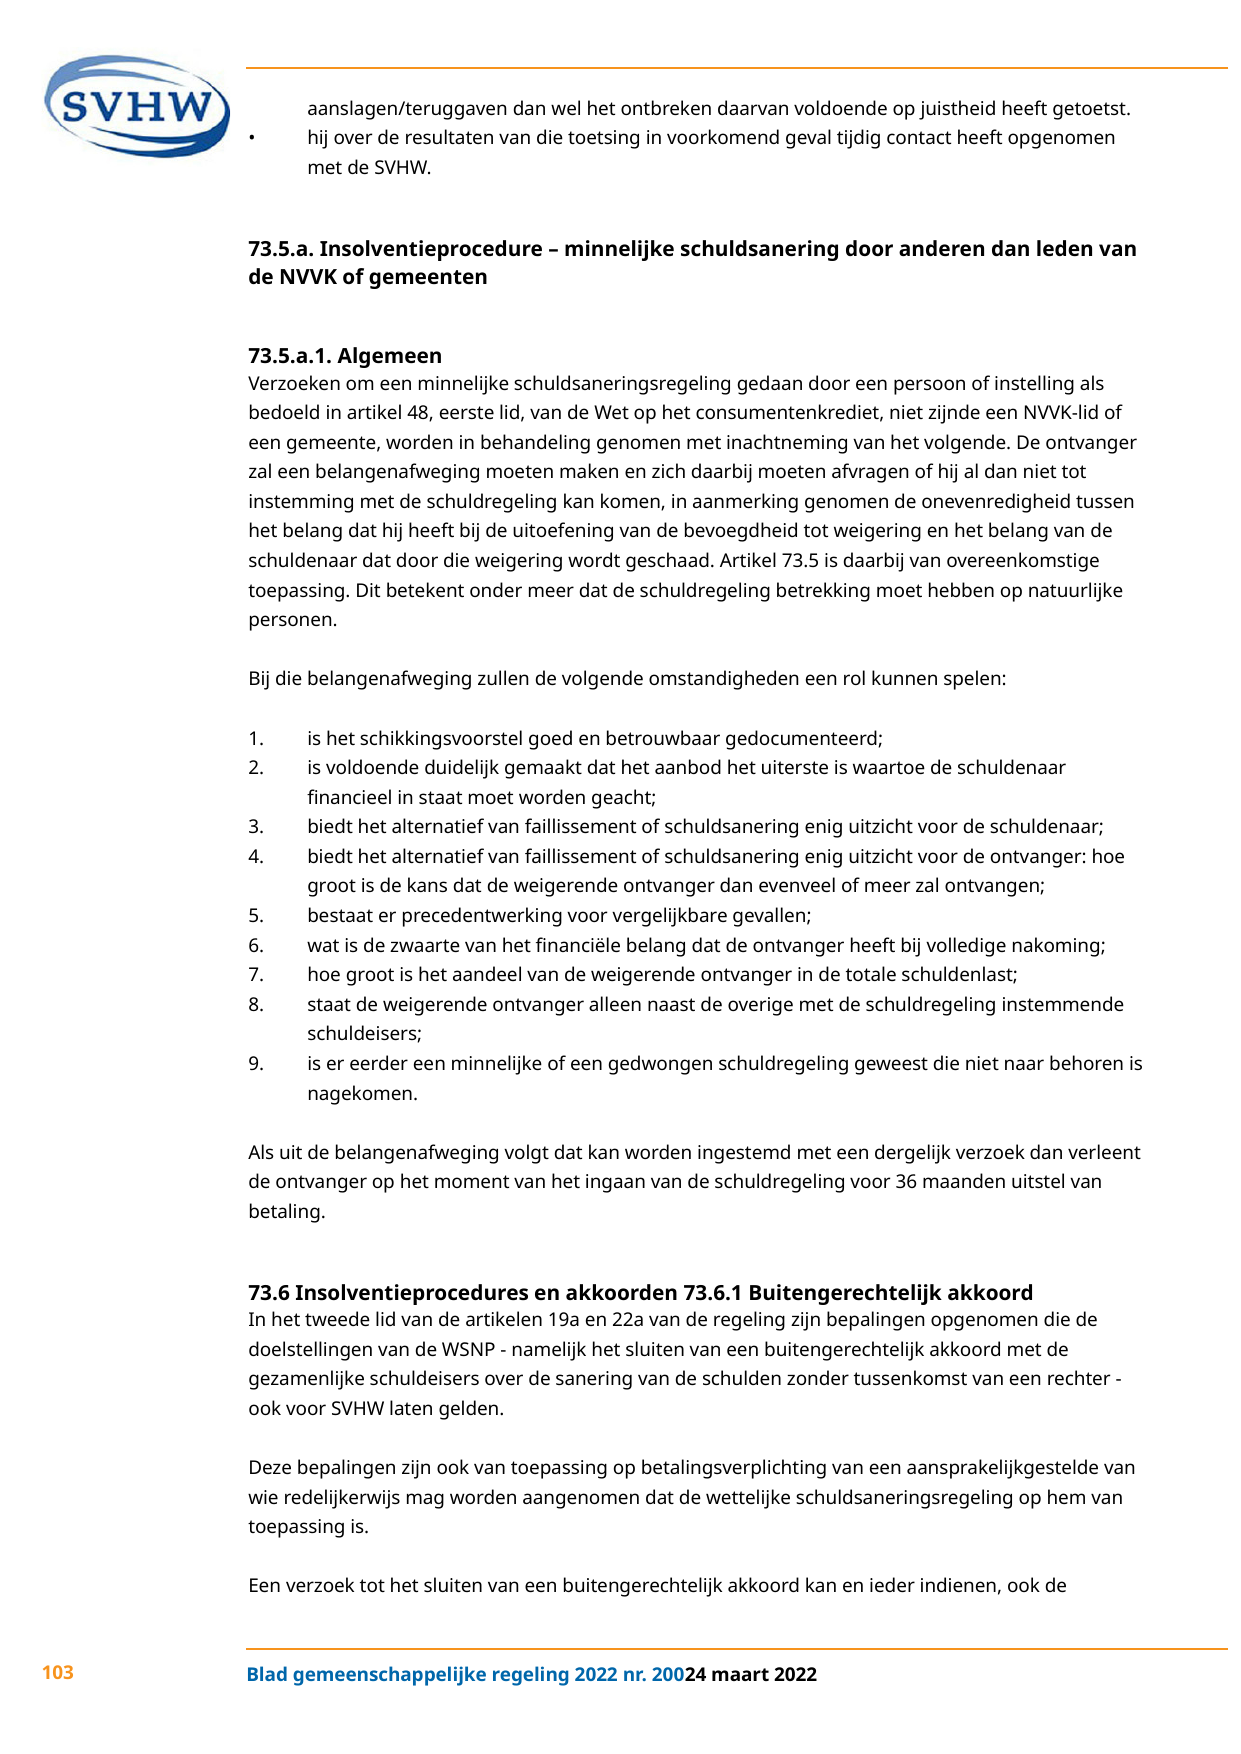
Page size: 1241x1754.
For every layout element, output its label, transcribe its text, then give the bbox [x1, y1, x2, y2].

list biedt het alternatief van faillissement of schuldsanering enig uitzicht voor de schuldenaar; [248, 813, 1152, 839]
text 73.6 Insolventieprocedures en akkoorden 73.6.1 Buitengerechtelijk akkoord [248, 1278, 1152, 1306]
text Een verzoek tot het sluiten van een buitengerechtelijk akkoord kan en ieder indienen, ook de [248, 1573, 1152, 1598]
text Als uit de belangenafweging volgt dat kan worden ingestemd met een dergelijk verzoek dan verleent de ontvanger op het moment van het ingaan van de schuldregeling voor 36 maanden uitstel van betaling. [248, 1139, 1152, 1224]
picture [41, 47, 231, 172]
text Bij die belangenafweging zullen de volgende omstandigheden een rol kunnen spelen: [248, 666, 1152, 691]
list bestaat er precedentwerking voor vergelijkbare gevallen; [248, 902, 1152, 928]
list hij over de resultaten van die toetsing in voorkomend geval tijdig contact heeft opgenomen met de SVHW. [248, 124, 1152, 180]
list biedt het alternatief van faillissement of schuldsanering enig uitzicht voor de ontvanger: hoe groot is de kans dat de weigerende ontvanger dan evenveel of meer zal ontvangen; [248, 843, 1152, 898]
list is het schikkingsvoorstel goed en betrouwbaar gedocumenteerd; [248, 725, 1152, 750]
list is er eerder een minnelijke of een gedwongen schuldregeling geweest die niet naar behoren is nagekomen. [248, 1050, 1152, 1105]
text Deze bepalingen zijn ook van toepassing op betalingsverplichting van een aansprakelijkgestelde van wie redelijkerwijs mag worden aangenomen dat de wettelijke schuldsaneringsregeling op hem van toepassing is. [248, 1454, 1152, 1539]
list wat is de zwaarte van het financiële belang dat de ontvanger heeft bij volledige nakoming; [248, 932, 1152, 957]
text Verzoeken om een minnelijke schuldsaneringsregeling gedaan door een persoon of instelling als bedoeld in artikel 48, eerste lid, van de Wet op het consumentenkrediet, niet zijnde een NVVK-lid of een gemeente, worden in behandeling genomen met inachtneming van het volgende. De ontvanger zal een belangenafweging moeten maken en zich daarbij moeten afvragen of hij al dan niet tot instemming met de schuldregeling kan komen, in aanmerking genomen de onevenredigheid tussen het belang dat hij heeft bij de uitoefening van de bevoegdheid tot weigering en het belang van de schuldenaar dat door die weigering wordt geschaad. Artikel 73.5 is daarbij van overeenkomstige toepassing. Dit betekent onder meer dat de schuldregeling betrekking moet hebben op natuurlijke personen. [248, 370, 1152, 632]
text 73.5.a. Insolventieprocedure – minnelijke schuldsanering door anderen dan leden van de NVVK of gemeenten [248, 234, 1152, 291]
text In het tweede lid van de artikelen 19a en 22a van de regeling zijn bepalingen opgenomen die de doelstellingen van de WSNP - namelijk het sluiten van een buitengerechtelijk akkoord met de gezamenlijke schuldeisers over de sanering van de schulden zonder tussenkomst van een rechter - ook voor SVHW laten gelden. [248, 1306, 1152, 1421]
text 73.5.a.1. Algemeen [248, 341, 1152, 370]
list is voldoende duidelijk gemaakt dat het aanbod het uiterste is waartoe de schuldenaar financieel in staat moet worden geacht; [248, 754, 1152, 809]
list staat de weigerende ontvanger alleen naast de overige met de schuldregeling instemmende schuldeisers; [248, 991, 1152, 1046]
list aanslagen/teruggaven dan wel het ontbreken daarvan voldoende op juistheid heeft getoetst. [248, 95, 1152, 121]
list hoe groot is het aandeel van de weigerende ontvanger in de totale schuldenlast; [248, 961, 1152, 987]
